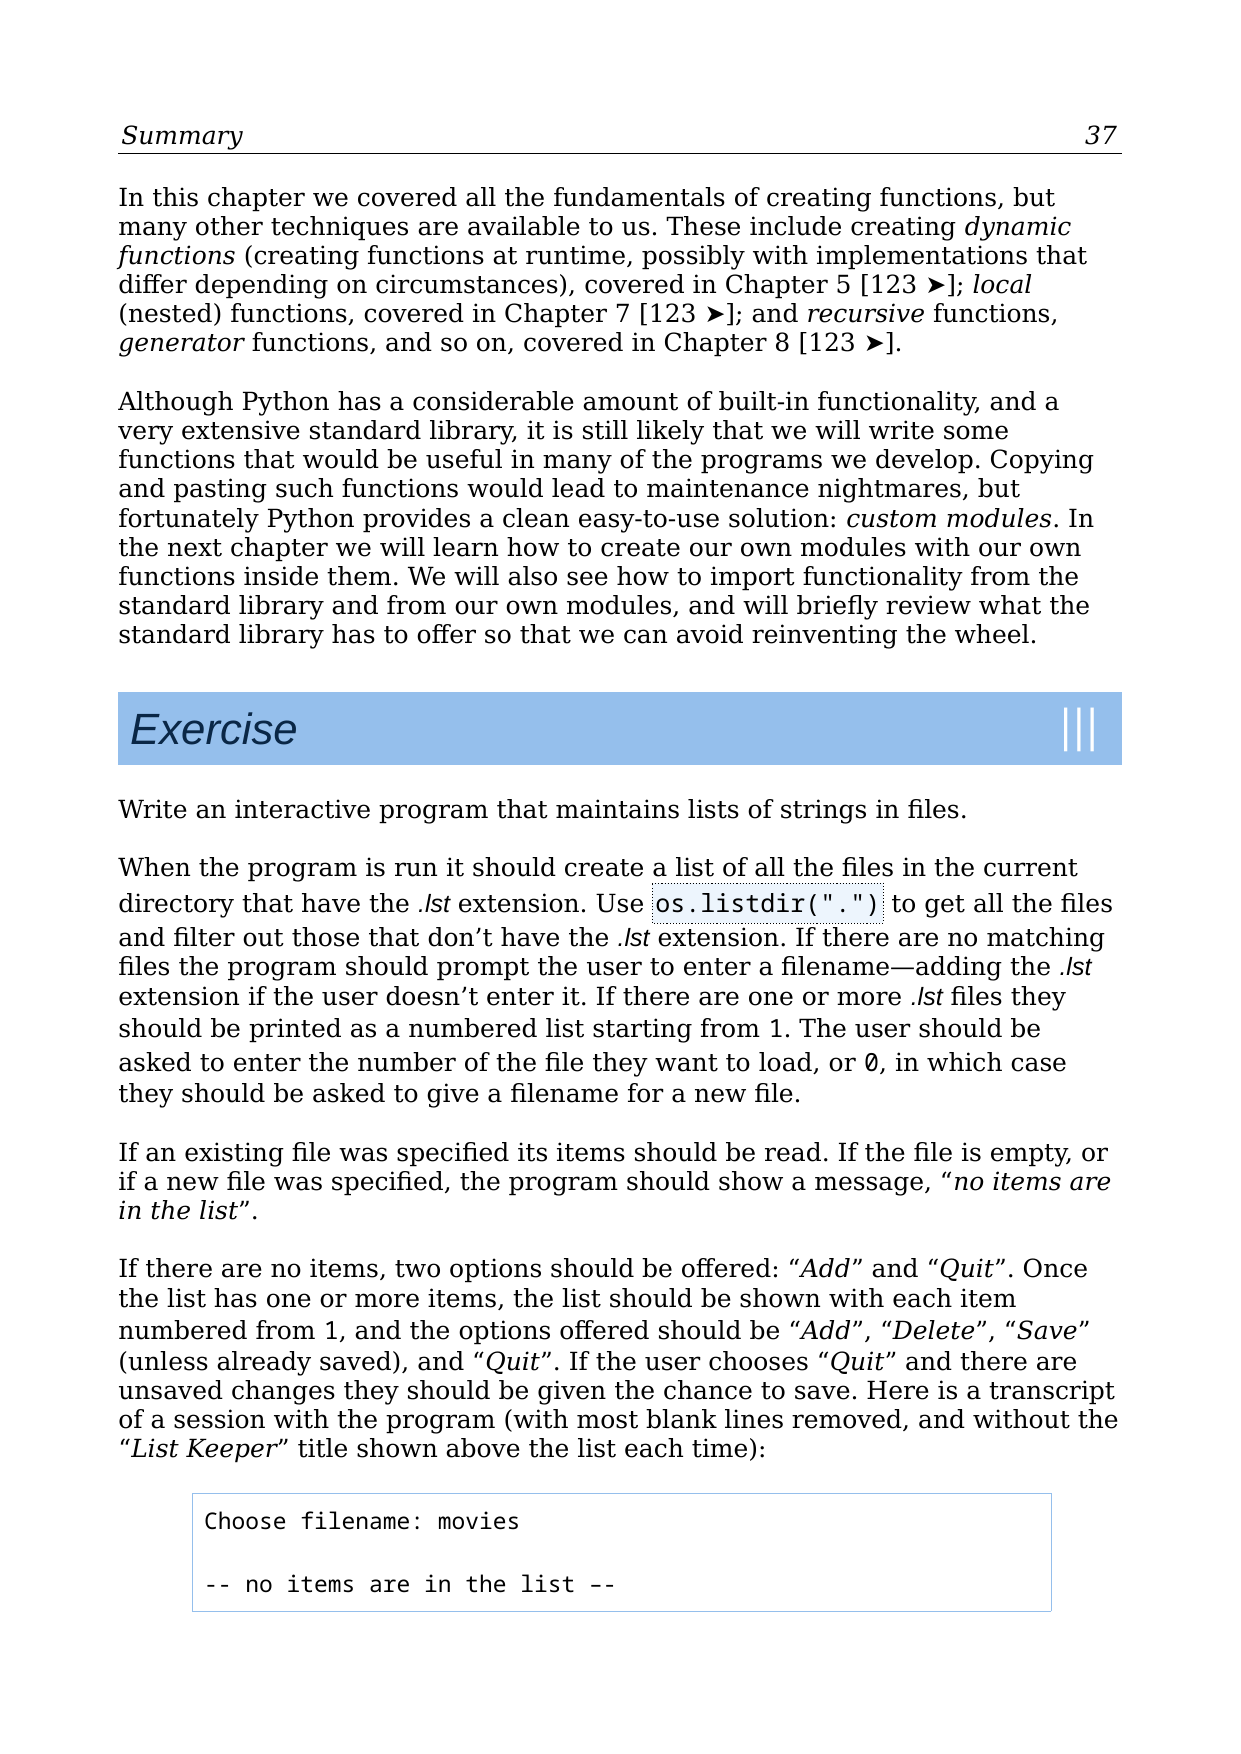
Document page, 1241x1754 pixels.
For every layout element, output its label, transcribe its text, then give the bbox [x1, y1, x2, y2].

text If there are no items, two options should be offered: “Add” and “Quit”. Once the list has one or more items, the list should be shown with each item numbered from 1, and the options offered should be “Add”, “Delete”, “Save” (unless already saved), and “Quit”. If the user chooses “Quit” and there are unsaved changes they should be given the chance to save. Here is a transcript of a session with the program (with most blank lines removed, and without the “List Keeper” title shown above the list each time): [118, 1255, 1122, 1464]
text In this chapter we covered all the fundamentals of creating functions, but many other techniques are available to us. These include creating dynamic functions (creating functions at runtime, possibly with implementations that differ depending on circumstances), covered in Chapter 5 [123 ➤]; local (nested) functions, covered in Chapter 7 [123 ➤]; and recursive functions, generator functions, and so on, covered in Chapter 8 [123 ➤]. [118, 183, 1122, 358]
text When the program is run it should create a list of all the files in the current directory that have the .lst extension. Use os.listdir(".") to get all the files and filter out those that don’t have the .lst extension. If there are no matching files the program should prompt the user to enter a filename—adding the .lst extension if the user doesn’t enter it. If there are one or more .lst files they should be printed as a numbered list starting from 1. The user should be asked to enter the number of the file they want to load, or 0, in which case they should be asked to give a filename for a new file. [118, 853, 1122, 1108]
text Although Python has a considerable amount of built-in functionality, and a very extensive standard library, it is still likely that we will write some functions that would be useful in many of the programs we develop. Copying and pasting such functions would lead to maintenance nightmares, but fortunately Python provides a clean easy-to-use solution: custom modules. In the next chapter we will learn how to create our own modules with our own functions inside them. We will also see how to import functionality from the standard library and from our own modules, and will briefly review what the standard library has to offer so that we can avoid reinventing the wheel. [118, 387, 1122, 650]
text Write an interactive program that maintains lists of strings in files. [118, 795, 1122, 824]
text -- no items are in the list –- [193, 1556, 1051, 1611]
subtitle Exercise [118, 692, 1122, 765]
text If an existing file was specified its items should be read. If the file is empty, or if a new file was specified, the program should show a message, “no items are in the list”. [118, 1138, 1122, 1225]
text ||| [1039, 700, 1098, 751]
text Choose filename: movies [193, 1494, 1051, 1524]
